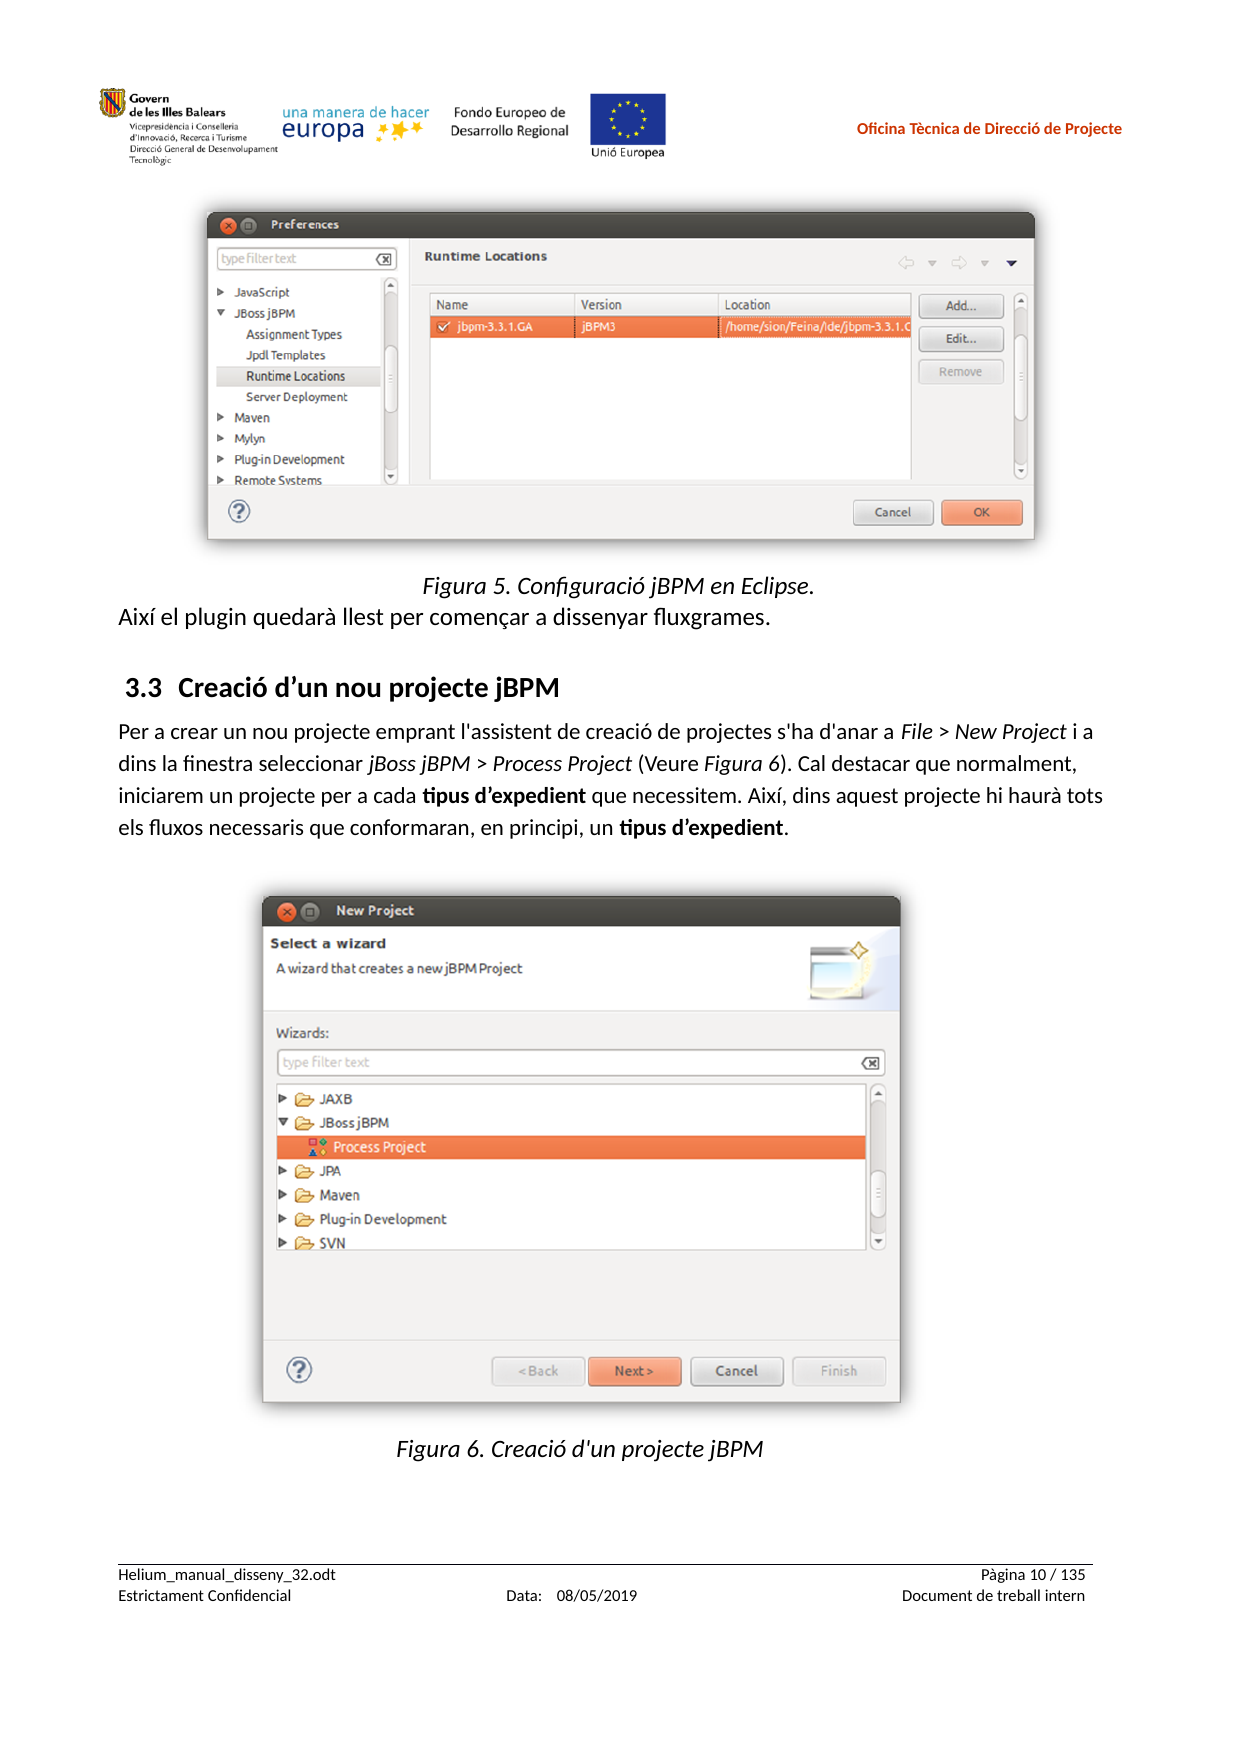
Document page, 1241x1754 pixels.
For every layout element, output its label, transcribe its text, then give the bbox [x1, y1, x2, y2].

text Figura 6. Creació d'un projecte jBPM [231, 1434, 931, 1464]
text [231, 852, 931, 864]
subtitle Creació d’un nou projecte jBPM [118, 669, 1122, 704]
picture [99, 87, 668, 166]
text Així el plugin quedarà llest per començar a dissenyar fluxgrames. [118, 568, 1122, 631]
text Figura 5. Configuració jBPM en Eclipse. [175, 571, 1065, 601]
picture [175, 180, 1065, 571]
text Per a crear un nou projecte emprant l'assistent de creació de projectes s'ha d'anar a File > New Project i a dins la finestra seleccionar jBoss jBPM > Process Project (Veure Figura 6). Cal destacar que normalment, iniciarem un projecte per a cada tipus d’expedient que necessitem. Així, dins aquest projecte hi haurà tots els fluxos necessaris que conformaran, en principi, un tipus d’expedient. [118, 717, 1122, 842]
picture [231, 864, 932, 1434]
